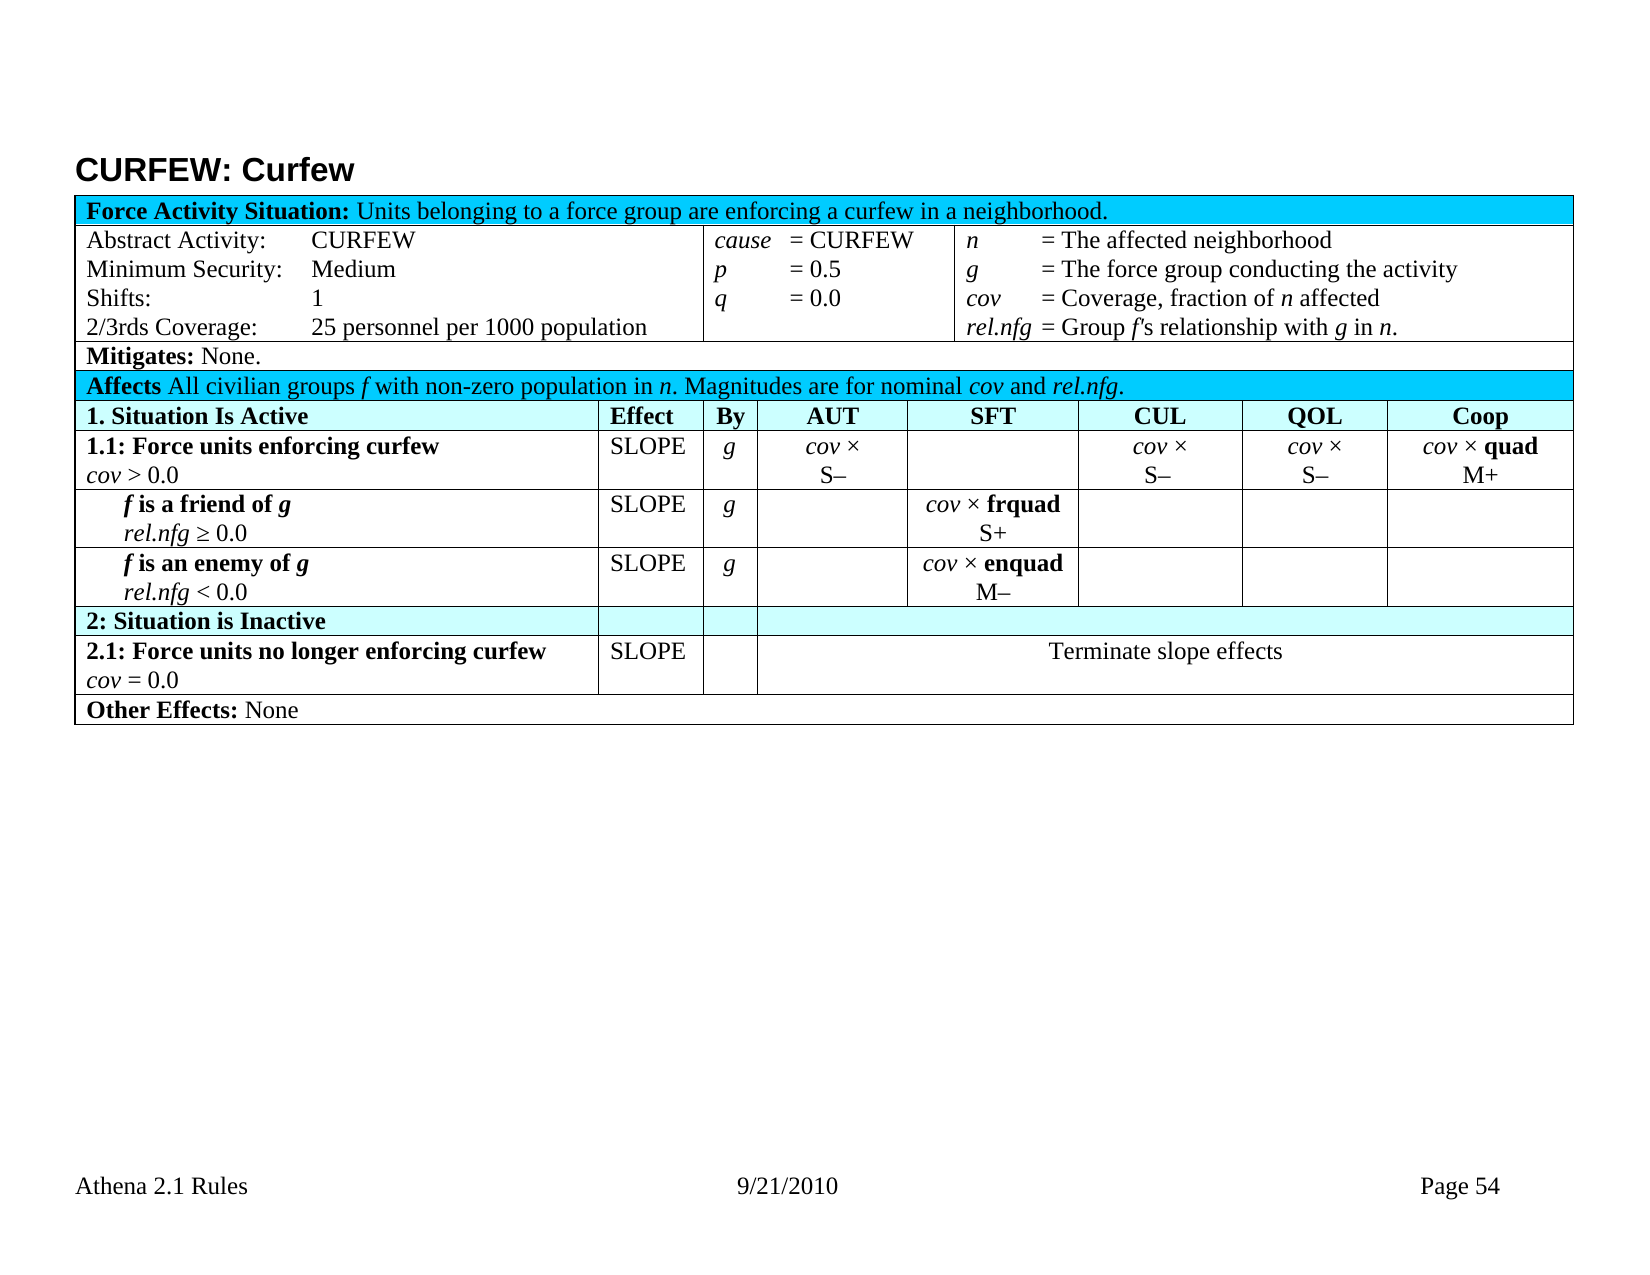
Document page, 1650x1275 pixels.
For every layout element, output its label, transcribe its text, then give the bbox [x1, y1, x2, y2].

table_cell AUT [758, 401, 907, 430]
table_cell cause = CURFEW p = 0.5 q = 0.0 [704, 226, 954, 341]
table_cell [908, 431, 1078, 488]
table_cell SLOPE [599, 548, 703, 606]
table_cell [704, 636, 757, 694]
table_cell g [704, 548, 757, 606]
table_cell [1243, 548, 1387, 606]
table_cell [758, 490, 907, 547]
table_cell [599, 607, 703, 635]
table_cell QOL [1243, 401, 1387, 430]
table_cell cov × enquad M– [908, 548, 1078, 606]
table_cell cov × S– [1243, 431, 1387, 488]
table_cell n = The affected neighborhood g = The force group conducting the activity cov = Coverage, fraction of n affected rel.nfg = Group f's relationship with g in n. [955, 226, 1573, 341]
table_cell [1388, 548, 1573, 606]
table_cell 1.1: Force units enforcing curfew cov > 0.0 [76, 431, 598, 488]
table_cell 2: Situation is Inactive [76, 607, 598, 635]
table_cell Effect [599, 401, 703, 430]
table_cell [1243, 490, 1387, 547]
table_cell SLOPE [599, 636, 703, 694]
table_cell cov × frquad S+ [908, 490, 1078, 547]
table_cell f is a friend of g rel.nfg ≥ 0.0 [76, 490, 598, 547]
table_cell 1. Situation Is Active [76, 401, 598, 430]
table_cell [704, 607, 757, 635]
table_cell Mitigates: None. [76, 342, 1573, 370]
table_cell SFT [908, 401, 1078, 430]
table_cell g [704, 431, 757, 488]
table_cell [758, 548, 907, 606]
table_cell [758, 607, 1573, 635]
table_cell SLOPE [599, 431, 703, 488]
table_cell g [704, 490, 757, 547]
table_cell [1079, 490, 1242, 547]
table_cell Affects All civilian groups f with non-zero population in n. Magnitudes are for nominal cov and rel.nfg. [76, 371, 1573, 400]
table_cell cov × S– [1079, 431, 1242, 488]
table_cell [1079, 548, 1242, 606]
table_cell cov × S– [758, 431, 907, 488]
table_cell [1388, 490, 1573, 547]
table_header Force Activity Situation: Units belonging to a force group are enforcing a curfew in a neighborhood. [76, 196, 1573, 224]
table_cell Terminate slope effects [758, 636, 1573, 694]
table_cell Abstract Activity: CURFEW Minimum Security: Medium Shifts: 1 2/3rds Coverage: 25 personnel per 1000 population [76, 226, 703, 341]
table_cell 2.1: Force units no longer enforcing curfew cov = 0.0 [76, 636, 598, 694]
table_cell f is an enemy of g rel.nfg < 0.0 [76, 548, 598, 606]
text CURFEW: Curfew [75, 150, 1575, 188]
table_cell cov × quad M+ [1388, 431, 1573, 488]
table_cell By [704, 401, 757, 430]
table_cell Coop [1388, 401, 1573, 430]
table_cell CUL [1079, 401, 1242, 430]
table_cell Other Effects: None [76, 695, 1573, 724]
table_cell SLOPE [599, 490, 703, 547]
